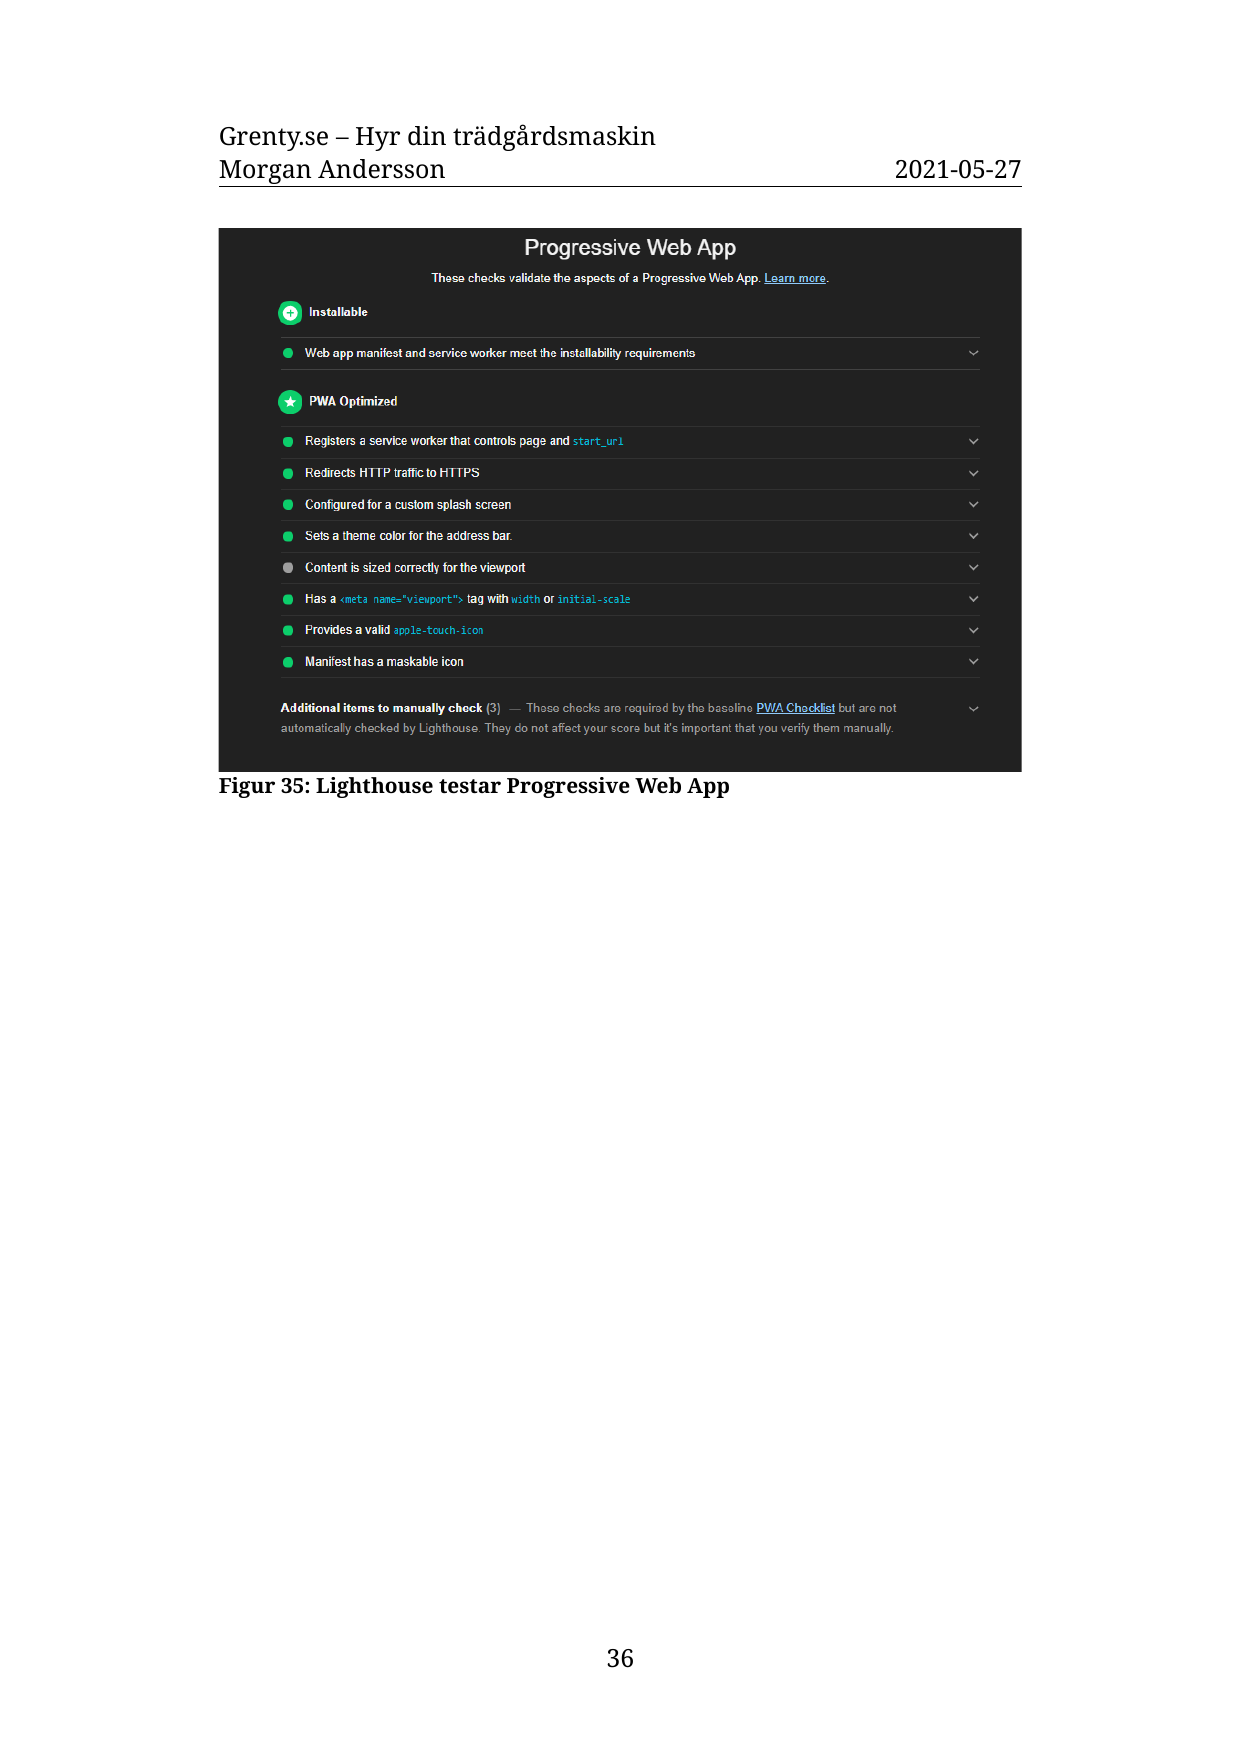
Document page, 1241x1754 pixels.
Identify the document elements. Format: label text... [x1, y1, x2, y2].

text Figur 35: Lighthouse testar Progressive Web App [218, 772, 1022, 800]
picture [218, 228, 1022, 772]
